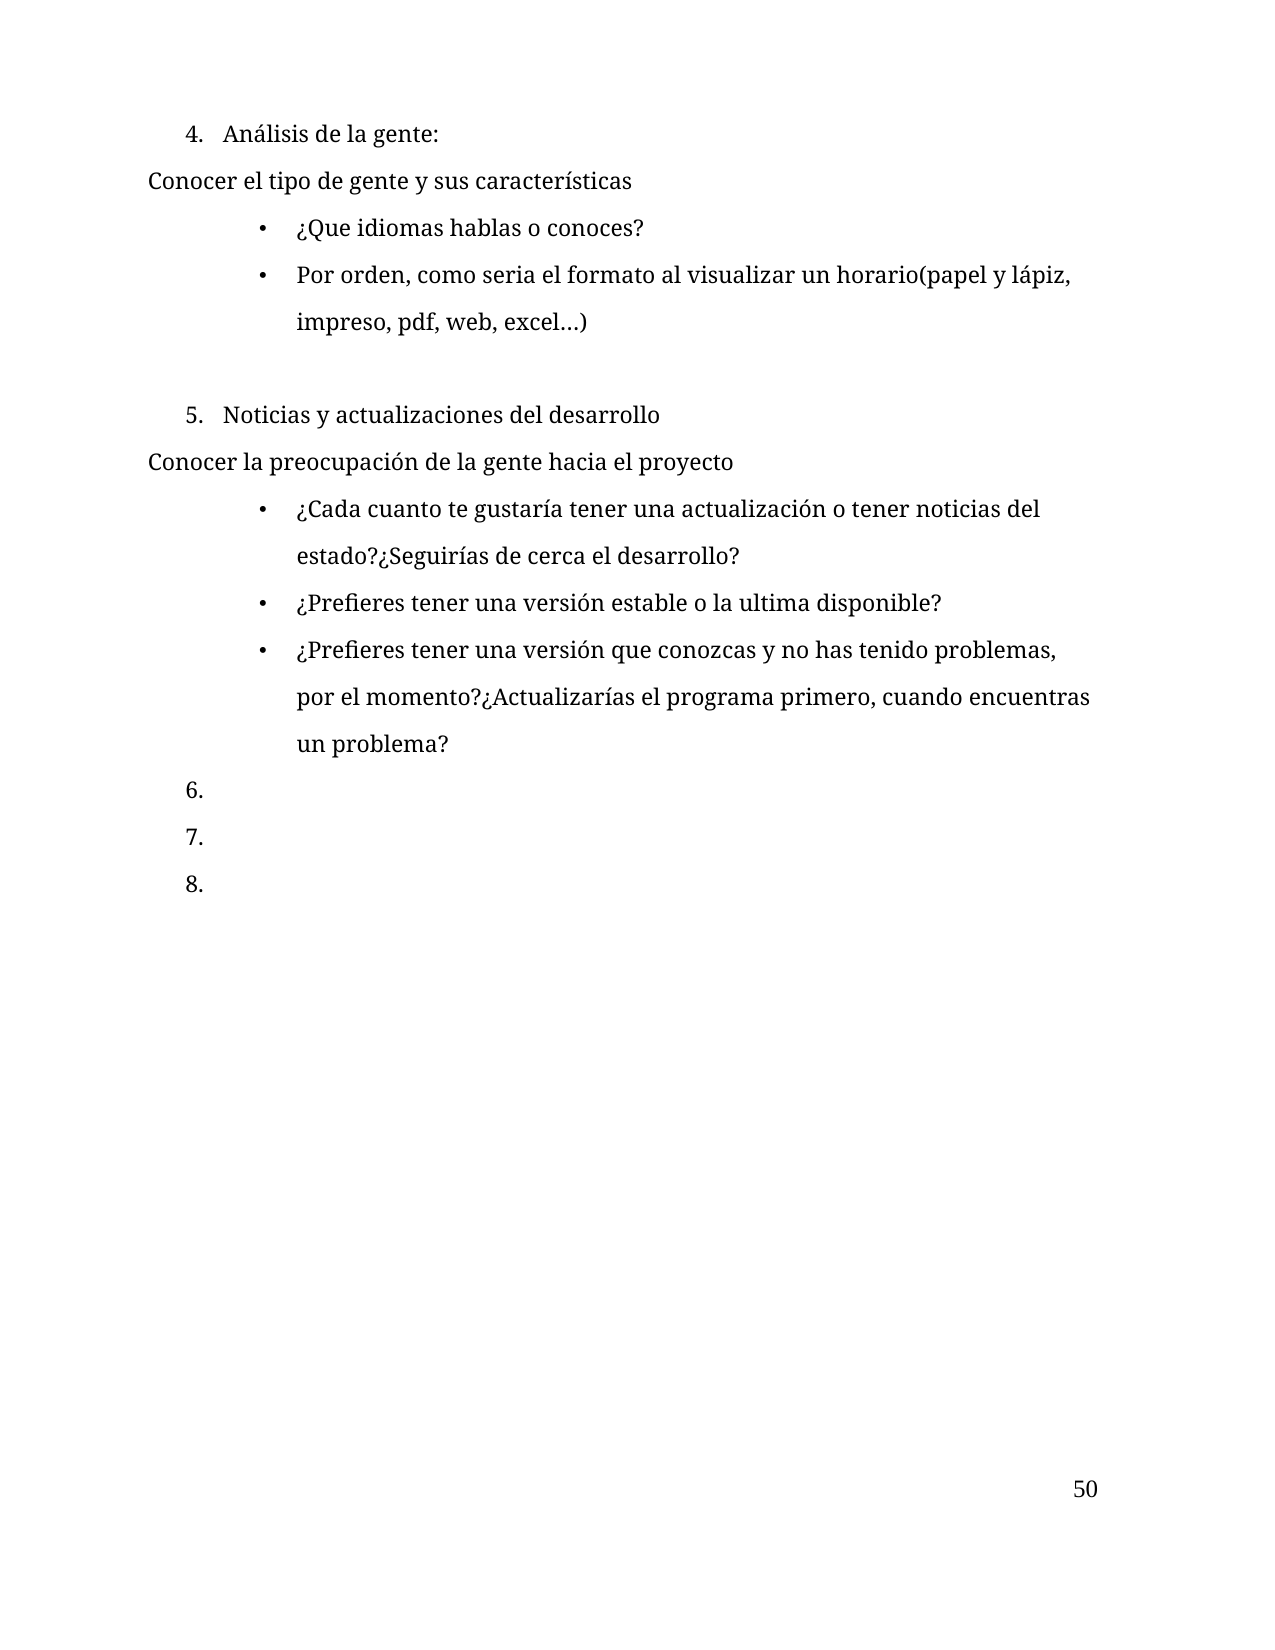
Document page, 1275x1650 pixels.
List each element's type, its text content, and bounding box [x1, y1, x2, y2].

list ¿Prefieres tener una versión estable o la ultima disponible? [259, 587, 1098, 618]
list ¿Prefieres tener una versión que conozcas y no has tenido problemas, por el momento?¿Actualizarías el programa primero, cuando encuentras un problema? [259, 634, 1098, 759]
list Noticias y actualizaciones del desarrollo [185, 399, 1098, 431]
list ¿Que idiomas hablas o conoces? [259, 212, 1098, 243]
text Conocer la preocupación de la gente hacia el proyecto [148, 446, 1098, 477]
list Por orden, como seria el formato al visualizar un horario(papel y lápiz, impreso, pdf, web, excel…) [259, 259, 1098, 337]
list Análisis de la gente: [185, 118, 1098, 149]
list ¿Cada cuanto te gustaría tener una actualización o tener noticias del estado?¿Seguirías de cerca el desarrollo? [259, 493, 1098, 571]
text Conocer el tipo de gente y sus características [148, 165, 1098, 196]
